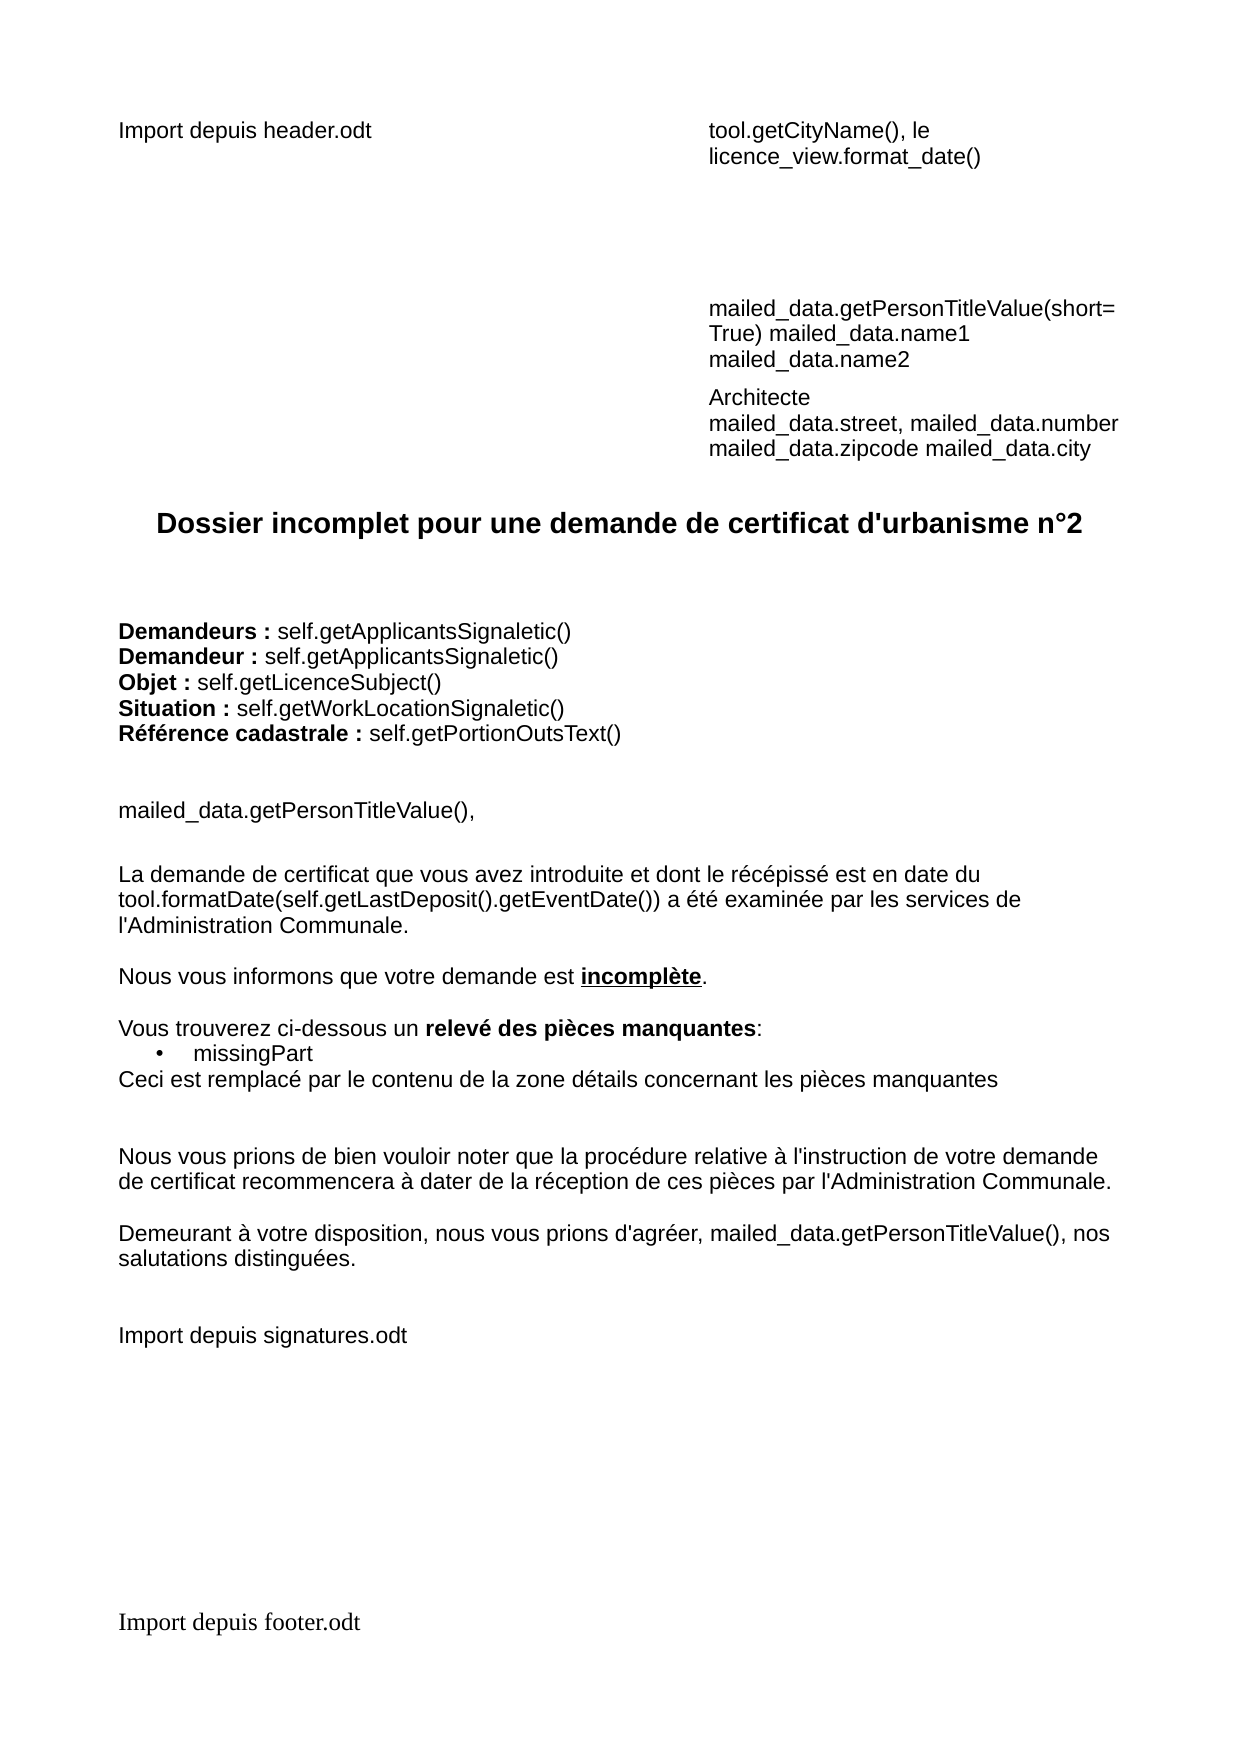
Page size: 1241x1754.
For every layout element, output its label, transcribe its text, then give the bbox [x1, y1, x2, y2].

list missingPart [156, 1041, 1122, 1066]
text Demandeur : self.getApplicantsSignaletic() [118, 644, 1122, 669]
text Vous trouverez ci-dessous un relevé des pièces manquantes: [118, 1015, 1122, 1041]
text Import depuis signatures.odt [118, 1323, 1122, 1348]
text Ceci est remplacé par le contenu de la zone détails concernant les pièces manquantes [118, 1066, 1122, 1092]
text Demeurant à votre disposition, nous vous prions d'agréer, mailed_data.getPersonTitleValue(), nos salutations distinguées. [118, 1220, 1122, 1271]
title Dossier incomplet pour une demande de certificat d'urbanisme n°2 [118, 507, 1122, 539]
text Objet : self.getLicenceSubject() [118, 669, 1122, 695]
text Nous vous informons que votre demande est incomplète. [118, 964, 1122, 989]
text La demande de certificat que vous avez introduite et dont le récépissé est en date du tool.formatDate(self.getLastDeposit().getEventDate()) a été examinée par les services de l'Administration Communale. [118, 861, 1122, 938]
text Demandeurs : self.getApplicantsSignaletic() [118, 618, 1122, 644]
table_header Import depuis header.odt [118, 118, 708, 474]
text Nous vous prions de bien vouloir noter que la procédure relative à l'instruction de votre demande de certificat recommencera à dater de la réception de ces pièces par l'Administration Communale. [118, 1143, 1122, 1194]
text Référence cadastrale : self.getPortionOutsText() [118, 721, 1122, 746]
text Situation : self.getWorkLocationSignaletic() [118, 695, 1122, 721]
table_header tool.getCityName(), le licence_view.format_date() mailed_data.getPersonTitleValue(short=True) mailed_data.name1 mailed_data.name2 Architecte mailed_data.street, mailed_data.number mailed_data.zipcode mailed_data.city [709, 118, 1123, 474]
text mailed_data.getPersonTitleValue(), [118, 798, 1122, 823]
